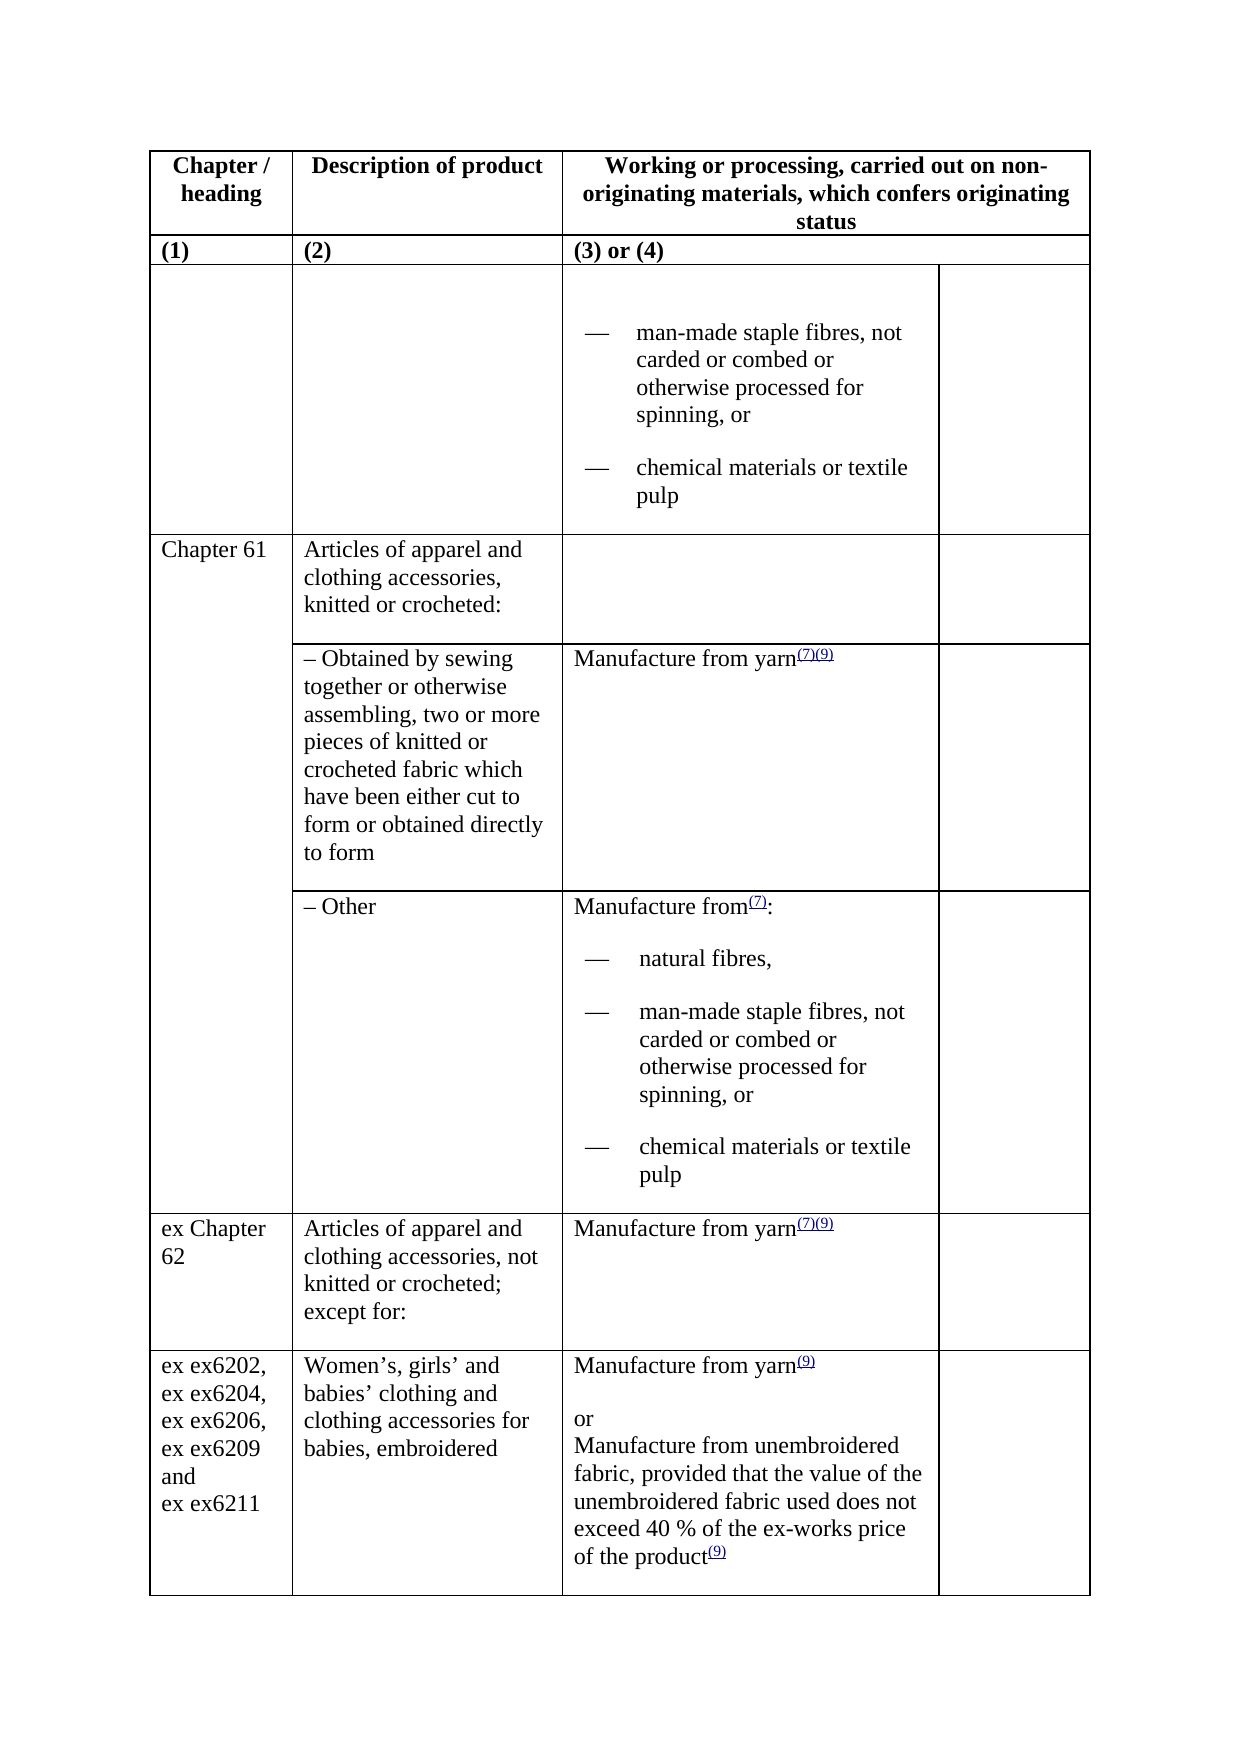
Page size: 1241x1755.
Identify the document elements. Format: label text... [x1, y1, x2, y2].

table_cell (2) [293, 236, 562, 263]
table_cell [151, 643, 292, 890]
table_cell [563, 265, 938, 533]
table_header — [574, 944, 628, 997]
table_cell [940, 1351, 1089, 1594]
table_cell man-made staple fibres, not carded or combed or otherwise processed for spinning, or [625, 318, 928, 453]
table_cell — [574, 997, 628, 1132]
table_cell (1) [151, 236, 292, 263]
table_cell Manufacture from yarn(9) or Manufacture from unembroidered fabric, provided that the value of the unembroidered fabric used does not exceed 40 % of the ex-works price of the product(9) [563, 1351, 938, 1594]
table_cell [940, 1214, 1089, 1350]
table_cell chemical materials or textile pulp [625, 453, 928, 533]
table_cell — [574, 318, 625, 453]
table_cell Women’s, girls’ and babies’ clothing and clothing accessories for babies, embroidered [293, 1351, 562, 1594]
table_cell (3) or (4) [563, 236, 1089, 263]
table_cell Manufacture from yarn(7)(9) [563, 1214, 938, 1350]
table_header Description of product [293, 152, 562, 234]
table_cell [293, 265, 562, 533]
table_cell Chapter 61 [151, 535, 292, 643]
table_cell [151, 890, 292, 1213]
table_cell [940, 645, 1089, 890]
table_cell [151, 265, 292, 533]
table_cell — [574, 1133, 628, 1213]
table_cell Articles of apparel and clothing accessories, not knitted or crocheted; except for: [293, 1214, 562, 1350]
table_cell — [574, 453, 625, 533]
table_header [625, 265, 928, 318]
table_cell Articles of apparel and clothing accessories, knitted or crocheted: [293, 535, 562, 643]
table_cell [563, 535, 938, 643]
table_cell man-made staple fibres, not carded or combed or otherwise processed for spinning, or [628, 997, 928, 1132]
table_cell ex ex6202, ex ex6204, ex ex6206, ex ex6209 and ex ex6211 [151, 1351, 292, 1594]
table_cell ex Chapter 62 [151, 1214, 292, 1350]
table_cell [940, 265, 1089, 533]
table_cell Manufacture from(7): [563, 892, 938, 1213]
table_cell – Obtained by sewing together or otherwise assembling, two or more pieces of knitted or crocheted fabric which have been either cut to form or obtained directly to form [293, 645, 562, 890]
table_cell – Other [293, 892, 562, 1213]
table_cell Manufacture from yarn(7)(9) [563, 645, 938, 890]
table_cell [940, 892, 1089, 1213]
table_header natural fibres, [628, 944, 928, 997]
table_header Chapter / heading [151, 152, 292, 234]
table_header Working or processing, carried out on non-originating materials, which confers originating status [563, 152, 1089, 234]
table_header [574, 265, 625, 318]
table_cell chemical materials or textile pulp [628, 1133, 928, 1213]
table_cell [940, 535, 1089, 643]
